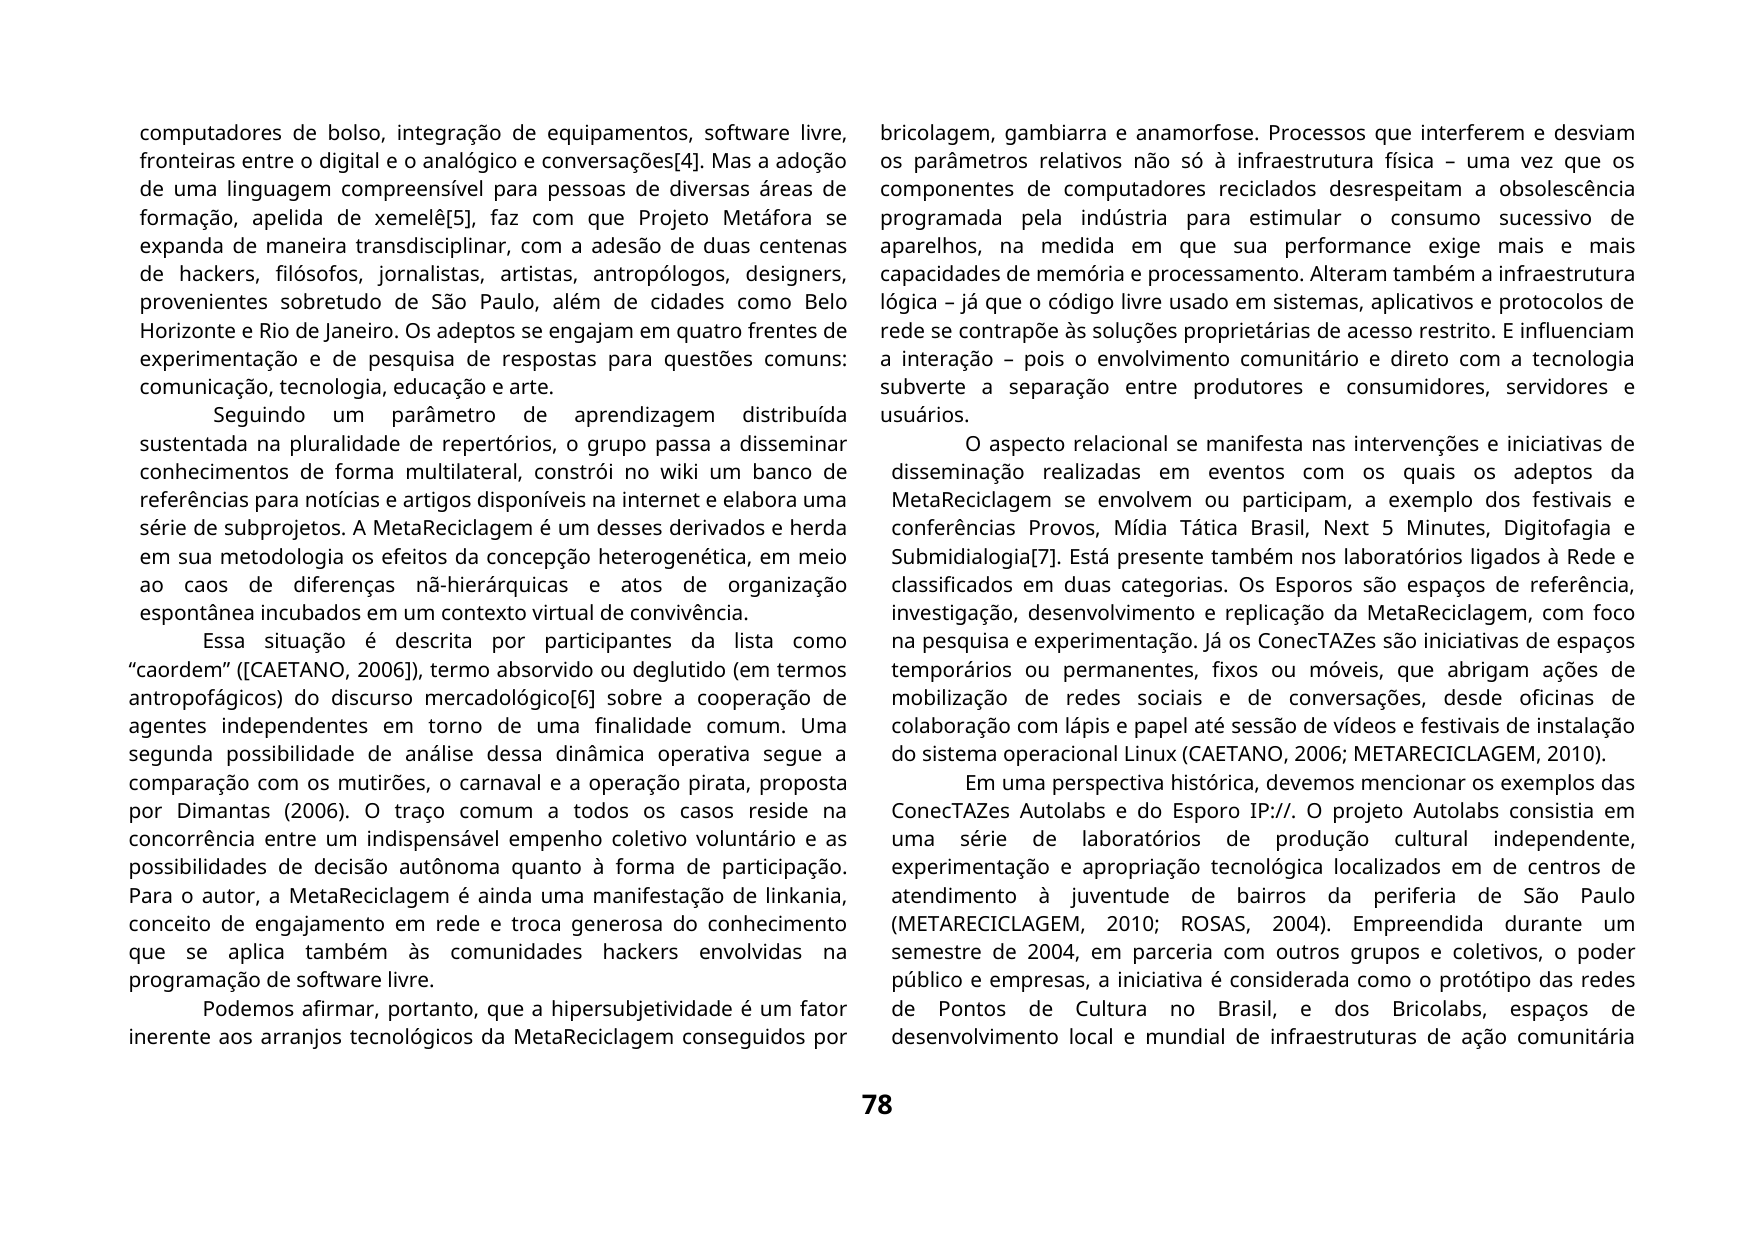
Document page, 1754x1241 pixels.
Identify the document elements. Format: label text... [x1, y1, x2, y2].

text Seguindo um parâmetro de aprendizagem distribuída sustentada na pluralidade de repertórios, o grupo passa a disseminar conhecimentos de forma multilateral, constrói no wiki um banco de referências para notícias e artigos disponíveis na internet e elabora uma série de subprojetos. A MetaReciclagem é um desses derivados e herda em sua metodologia os efeitos da concepção heterogenética, em meio ao caos de diferenças nã-hierárquicas e atos de organização espontânea incubados em um contexto virtual de convivência. [139, 401, 848, 627]
text Essa situação é descrita por participantes da lista como “caordem” ([CAETANO, 2006]), termo absorvido ou deglutido (em termos antropofágicos) do discurso mercadológico[6] sobre a cooperação de agentes independentes em torno de uma finalidade comum. Uma segunda possibilidade de análise dessa dinâmica operativa segue a comparação com os mutirões, o carnaval e a operação pirata, proposta por Dimantas (2006). O traço comum a todos os casos reside na concorrência entre um indispensável empenho coletivo voluntário e as possibilidades de decisão autônoma quanto à forma de participação. Para o autor, a MetaReciclagem é ainda uma manifestação de linkania, conceito de engajamento em rede e troca generosa do conhecimento que se aplica também às comunidades hackers envolvidas na programação de software livre. [128, 627, 848, 994]
text O aspecto relacional se manifesta nas intervenções e iniciativas de disseminação realizadas em eventos com os quais os adeptos da MetaReciclagem se envolvem ou participam, a exemplo dos festivais e conferências Provos, Mídia Tática Brasil, Next 5 Minutes, Digitofagia e Submidialogia[7]. Está presente também nos laboratórios ligados à Rede e classificados em duas categorias. Os Esporos são espaços de referência, investigação, desenvolvimento e replicação da MetaReciclagem, com foco na pesquisa e experimentação. Já os ConecTAZes são iniciativas de espaços temporários ou permanentes, fixos ou móveis, que abrigam ações de mobilização de redes sociais e de conversações, desde oficinas de colaboração com lápis e papel até sessão de vídeos e festivais de instalação do sistema operacional Linux (CAETANO, 2006; METARECICLAGEM, 2010). [891, 429, 1636, 768]
text Podemos afirmar, portanto, que a hipersubjetividade é um fator inerente aos arranjos tecnológicos da MetaReciclagem conseguidos por [128, 994, 848, 1051]
text computadores de bolso, integração de equipamentos, software livre, fronteiras entre o digital e o analógico e conversações[4]. Mas a adoção de uma linguagem compreensível para pessoas de diversas áreas de formação, apelida de xemelê[5], faz com que Projeto Metáfora se expanda de maneira transdisciplinar, com a adesão de duas centenas de hackers, filósofos, jornalistas, artistas, antropólogos, designers, provenientes sobretudo de São Paulo, além de cidades como Belo Horizonte e Rio de Janeiro. Os adeptos se engajam em quatro frentes de experimentação e de pesquisa de respostas para questões comuns: comunicação, tecnologia, educação e arte. [139, 118, 848, 401]
text bricolagem, gambiarra e anamorfose. Processos que interferem e desviam os parâmetros relativos não só à infraestrutura física – uma vez que os componentes de computadores reciclados desrespeitam a obsolescência programada pela indústria para estimular o consumo sucessivo de aparelhos, na medida em que sua performance exige mais e mais capacidades de memória e processamento. Alteram também a infraestrutura lógica – já que o código livre usado em sistemas, aplicativos e protocolos de rede se contrapõe às soluções proprietárias de acesso restrito. E influenciam a interação – pois o envolvimento comunitário e direto com a tecnologia subverte a separação entre produtores e consumidores, servidores e usuários. [880, 118, 1636, 429]
text Em uma perspectiva histórica, devemos mencionar os exemplos das ConecTAZes Autolabs e do Esporo IP://. O projeto Autolabs consistia em uma série de laboratórios de produção cultural independente, experimentação e apropriação tecnológica localizados em de centros de atendimento à juventude de bairros da periferia de São Paulo (METARECICLAGEM, 2010; ROSAS, 2004). Empreendida durante um semestre de 2004, em parceria com outros grupos e coletivos, o poder público e empresas, a iniciativa é considerada como o protótipo das redes de Pontos de Cultura no Brasil, e dos Bricolabs, espaços de desenvolvimento local e mundial de infraestruturas de ação comunitária [891, 768, 1636, 1050]
